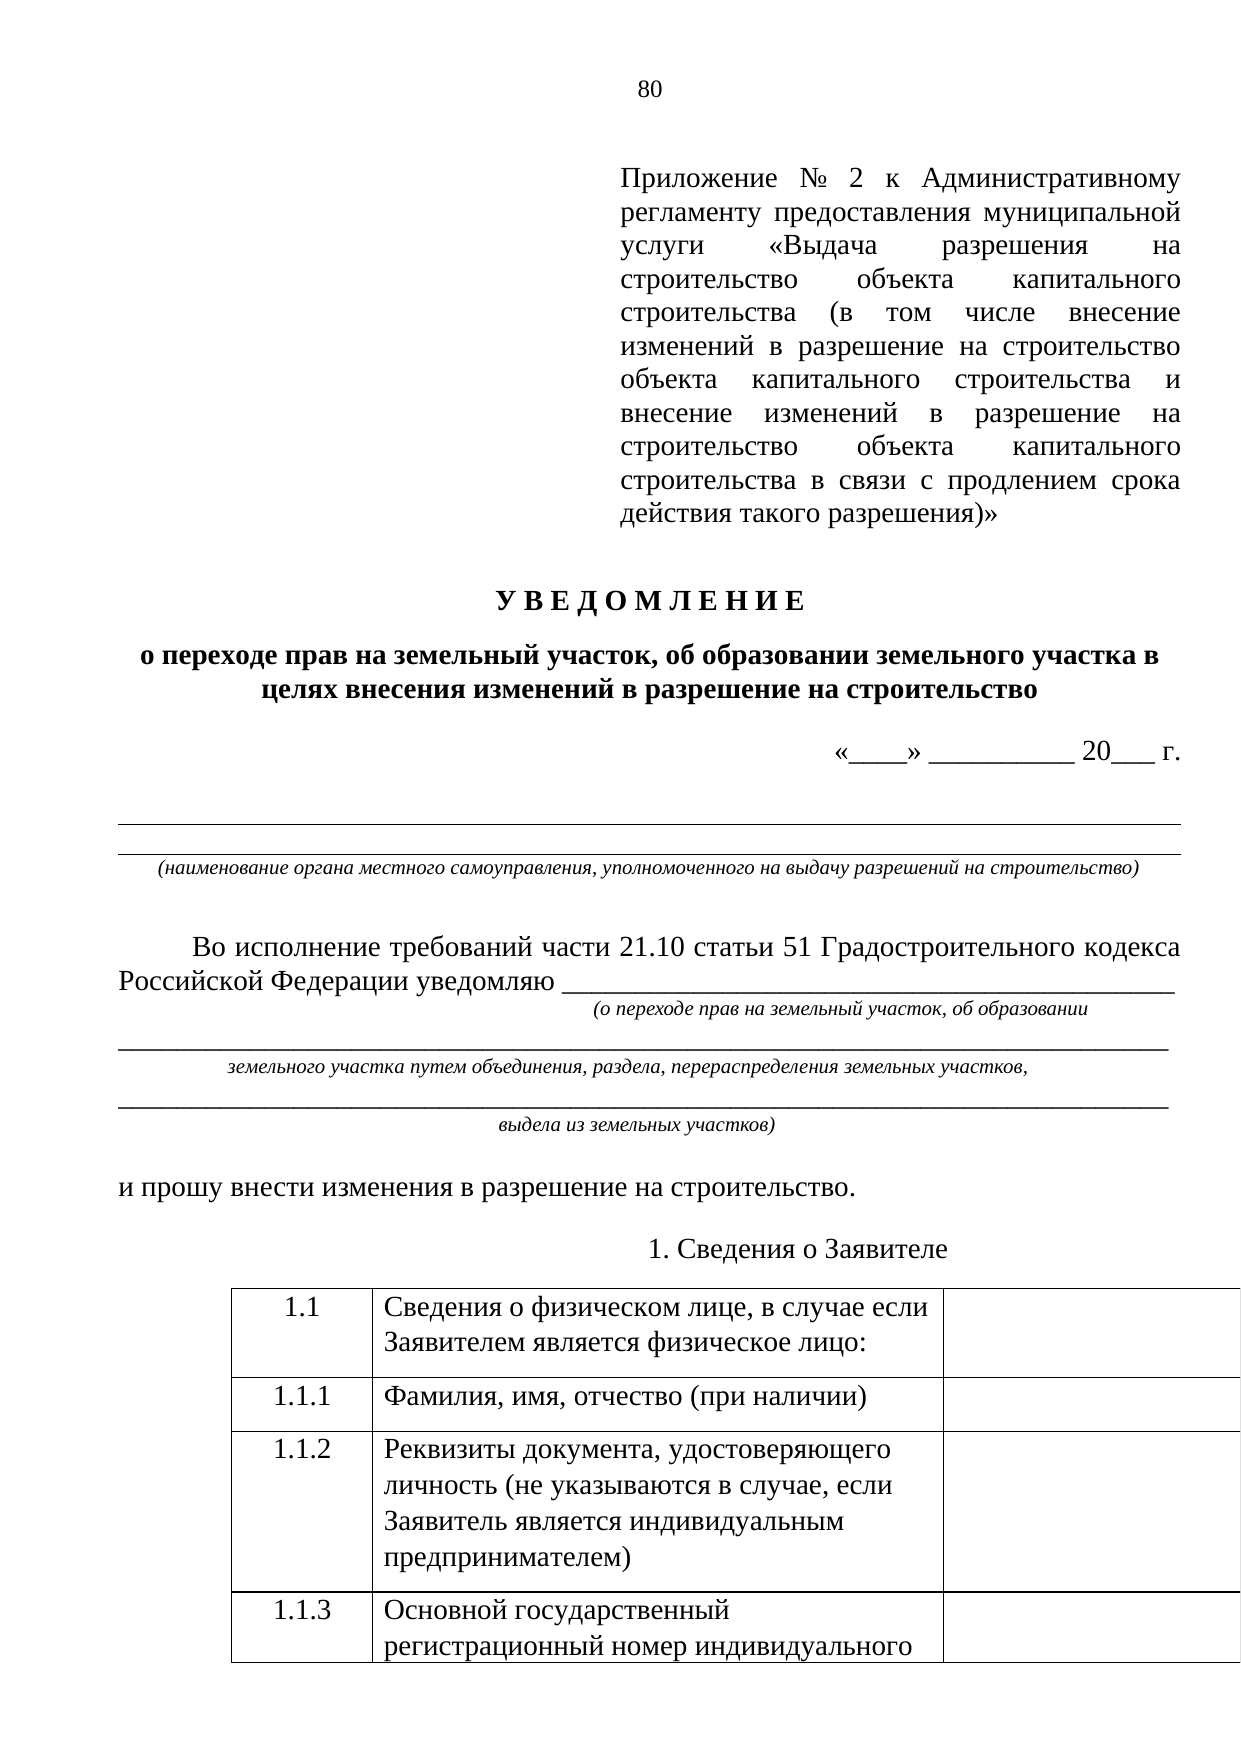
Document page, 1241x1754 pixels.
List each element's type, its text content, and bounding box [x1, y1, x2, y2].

table_cell [118, 825, 1181, 854]
table_cell Основной государственный регистрационный номер индивидуального [373, 1593, 943, 1662]
table_cell Сведения о физическом лице, в случае если Заявителем является физическое лицо: [373, 1289, 943, 1377]
table_cell [944, 1378, 1240, 1431]
text о переходе прав на земельный участок, об образовании земельного участка в целях внесения изменений в разрешение на строительство [118, 637, 1181, 704]
text У В Е Д О М Л Е Н И Е [118, 583, 1181, 616]
text Во исполнение требований части 21.10 статьи 51 Градостроительного кодекса Российской Федерации уведомляю __________________________________________ [118, 929, 1181, 996]
table_cell [944, 1593, 1240, 1662]
text ________________________________________________________________________ [118, 1020, 1181, 1054]
table_cell [944, 1432, 1240, 1591]
text выдела из земельных участков) [118, 1112, 1181, 1136]
table_cell 1.1 [232, 1289, 372, 1377]
table_cell Фамилия, имя, отчество (при наличии) [373, 1378, 943, 1431]
table_cell [944, 1289, 1240, 1377]
table_cell Реквизиты документа, удостоверяющего личность (не указываются в случае, если Заявитель является индивидуальным предпринимателем) [373, 1432, 943, 1591]
table_cell 1.1.3 [232, 1593, 372, 1662]
text земельного участка путем объединения, раздела, перераспределения земельных участков, [118, 1054, 1181, 1078]
text и прошу внести изменения в разрешение на строительство. [118, 1169, 1181, 1203]
table_cell 1.1.1 [232, 1378, 372, 1431]
text (о переходе прав на земельный участок, об образовании [118, 996, 1181, 1020]
text «____» __________ 20___ г. [118, 733, 1181, 767]
text Приложение № 2 к Административному регламенту предоставления муниципальной услуги «Выдача разрешения на строительство объекта капитального строительства (в том числе внесение изменений в разрешение на строительство объекта капитального строительства и внесение изменений в разрешение на строительство объекта капитального строительства в связи с продлением срока действия такого разрешения)» [620, 160, 1181, 529]
table_cell 1.1.2 [232, 1432, 372, 1591]
table_header 1. Сведения о Заявителе [232, 1231, 1240, 1288]
table_cell (наименование органа местного самоуправления, уполномоченного на выдачу разрешений на строительство) [118, 855, 1181, 901]
text ________________________________________________________________________ [118, 1078, 1181, 1112]
table_header [118, 767, 1181, 824]
